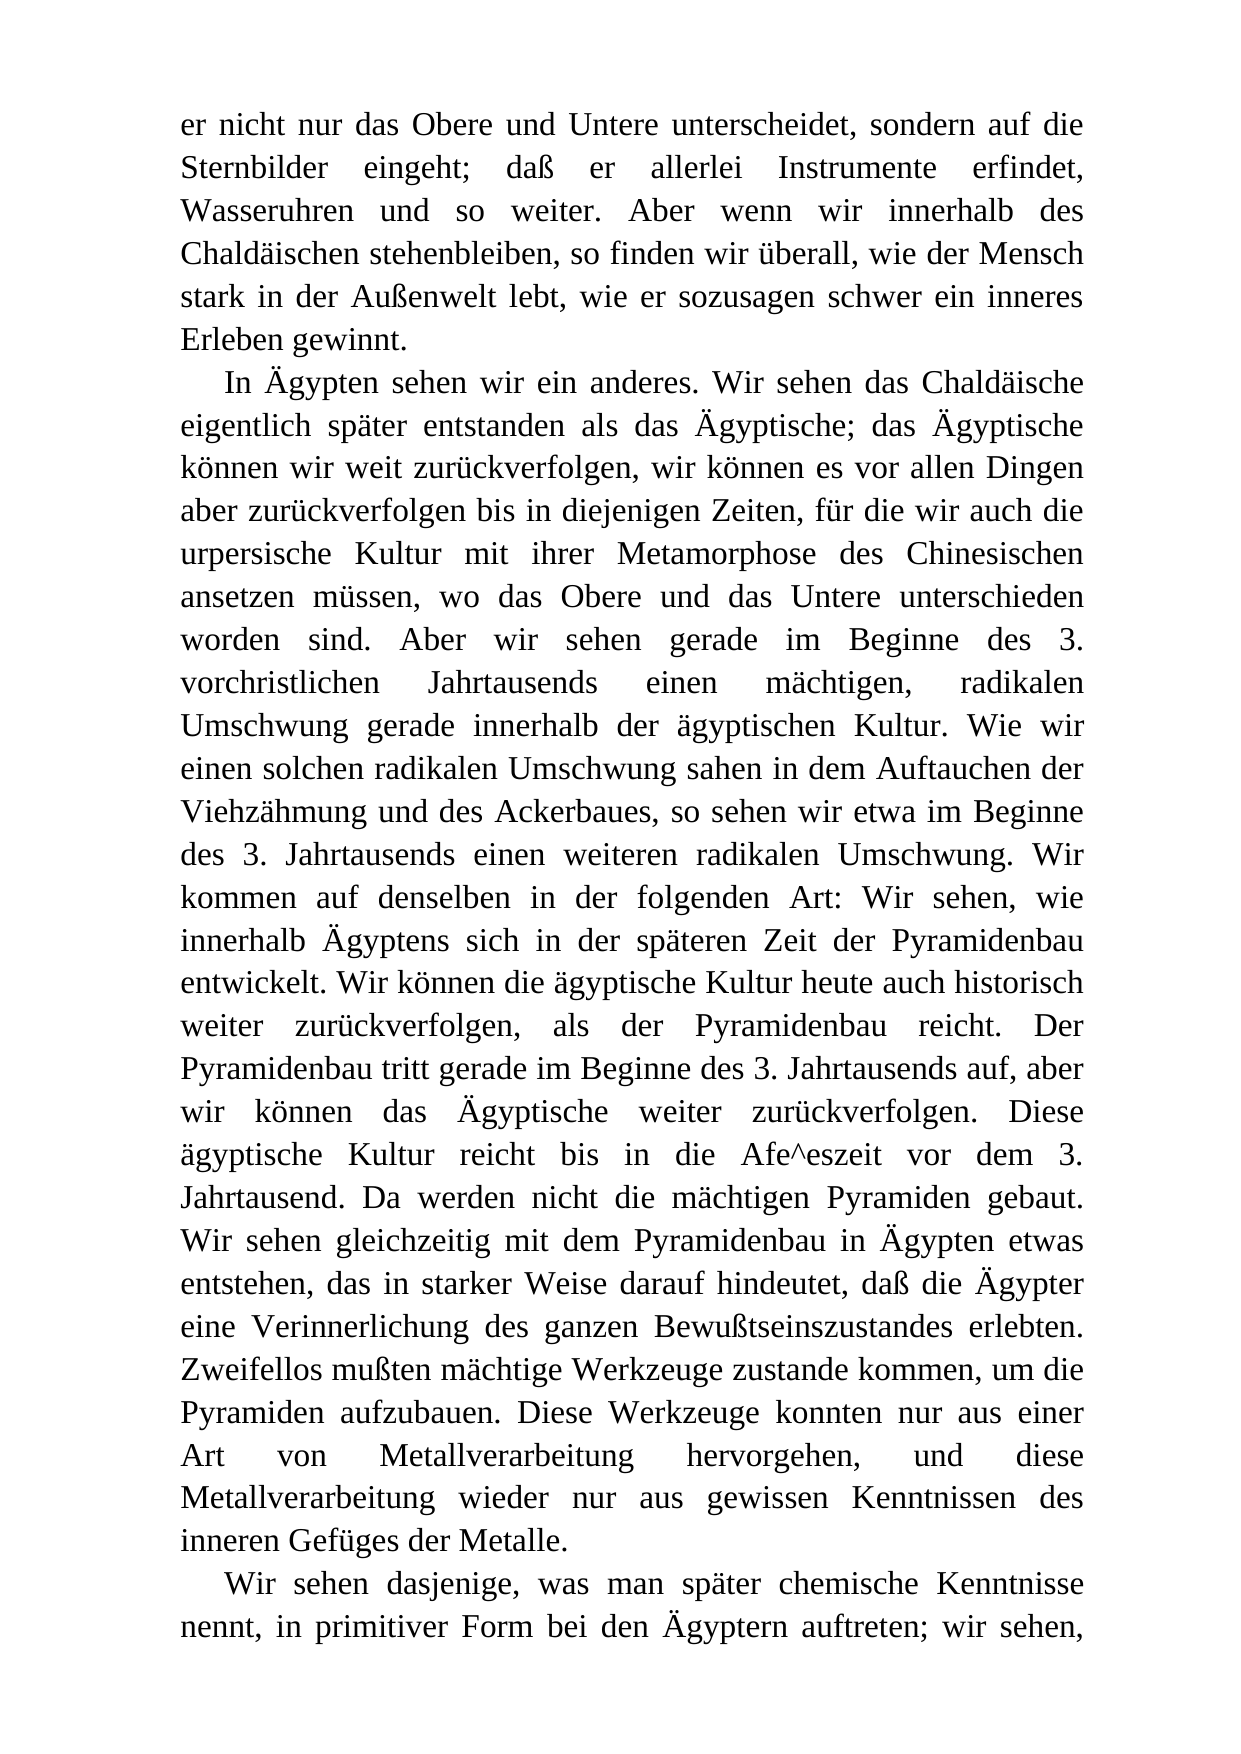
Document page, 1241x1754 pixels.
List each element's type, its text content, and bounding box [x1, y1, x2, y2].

text In Ägypten sehen wir ein anderes. Wir sehen das Chaldäische eigentlich später entstanden als das Ägyptische; das Ägyptische können wir weit zurückverfolgen, wir können es vor allen Dingen aber zurückverfolgen bis in diejenigen Zeiten, für die wir auch die urpersische Kultur mit ihrer Metamorphose des Chinesischen ansetzen müssen, wo das Obere und das Untere unterschieden worden sind. Aber wir sehen gerade im Beginne des 3. vorchristlichen Jahrtausends einen mächtigen, radikalen Umschwung gerade innerhalb der ägyptischen Kultur. Wie wir einen solchen radikalen Umschwung sahen in dem Auftauchen der Viehzähmung und des Ackerbaues, so sehen wir etwa im Beginne des 3. Jahrtausends einen weiteren radikalen Umschwung. Wir kommen auf denselben in der folgenden Art: Wir sehen, wie innerhalb Ägyptens sich in der späteren Zeit der Pyramidenbau entwickelt. Wir können die ägyptische Kultur heute auch historisch weiter zurückverfolgen, als der Pyramidenbau reicht. Der Pyramidenbau tritt gerade im Beginne des 3. Jahrtausends auf, aber wir können das Ägyptische weiter zurückverfolgen. Diese ägyptische Kultur reicht bis in die Afe^eszeit vor dem 3. Jahrtausend. Da werden nicht die mächtigen Pyramiden gebaut. Wir sehen gleichzeitig mit dem Pyramidenbau in Ägypten etwas entstehen, das in starker Weise darauf hindeutet, daß die Ägypter eine Verinnerlichung des ganzen Bewußtseinszustandes erlebten. Zweifellos mußten mächtige Werkzeuge zustande kommen, um die Pyramiden aufzubauen. Diese Werkzeuge konnten nur aus einer Art von Metallverarbeitung hervorgehen, und diese Metallverarbeitung wieder nur aus gewissen Kenntnissen des inneren Gefüges der Metalle. [180, 362, 1085, 1559]
text er nicht nur das Obere und Untere unterscheidet, sondern auf die Sternbilder eingeht; daß er allerlei Instrumente erfindet, Wasseruhren und so weiter. Aber wenn wir innerhalb des Chaldäischen stehenbleiben, so finden wir überall, wie der Mensch stark in der Außenwelt lebt, wie er sozusagen schwer ein inneres Erleben gewinnt. [180, 104, 1085, 357]
text Wir sehen dasjenige, was man später chemische Kenntnisse nennt, in primitiver Form bei den Ägyptern auftreten; wir sehen, [180, 1564, 1085, 1645]
